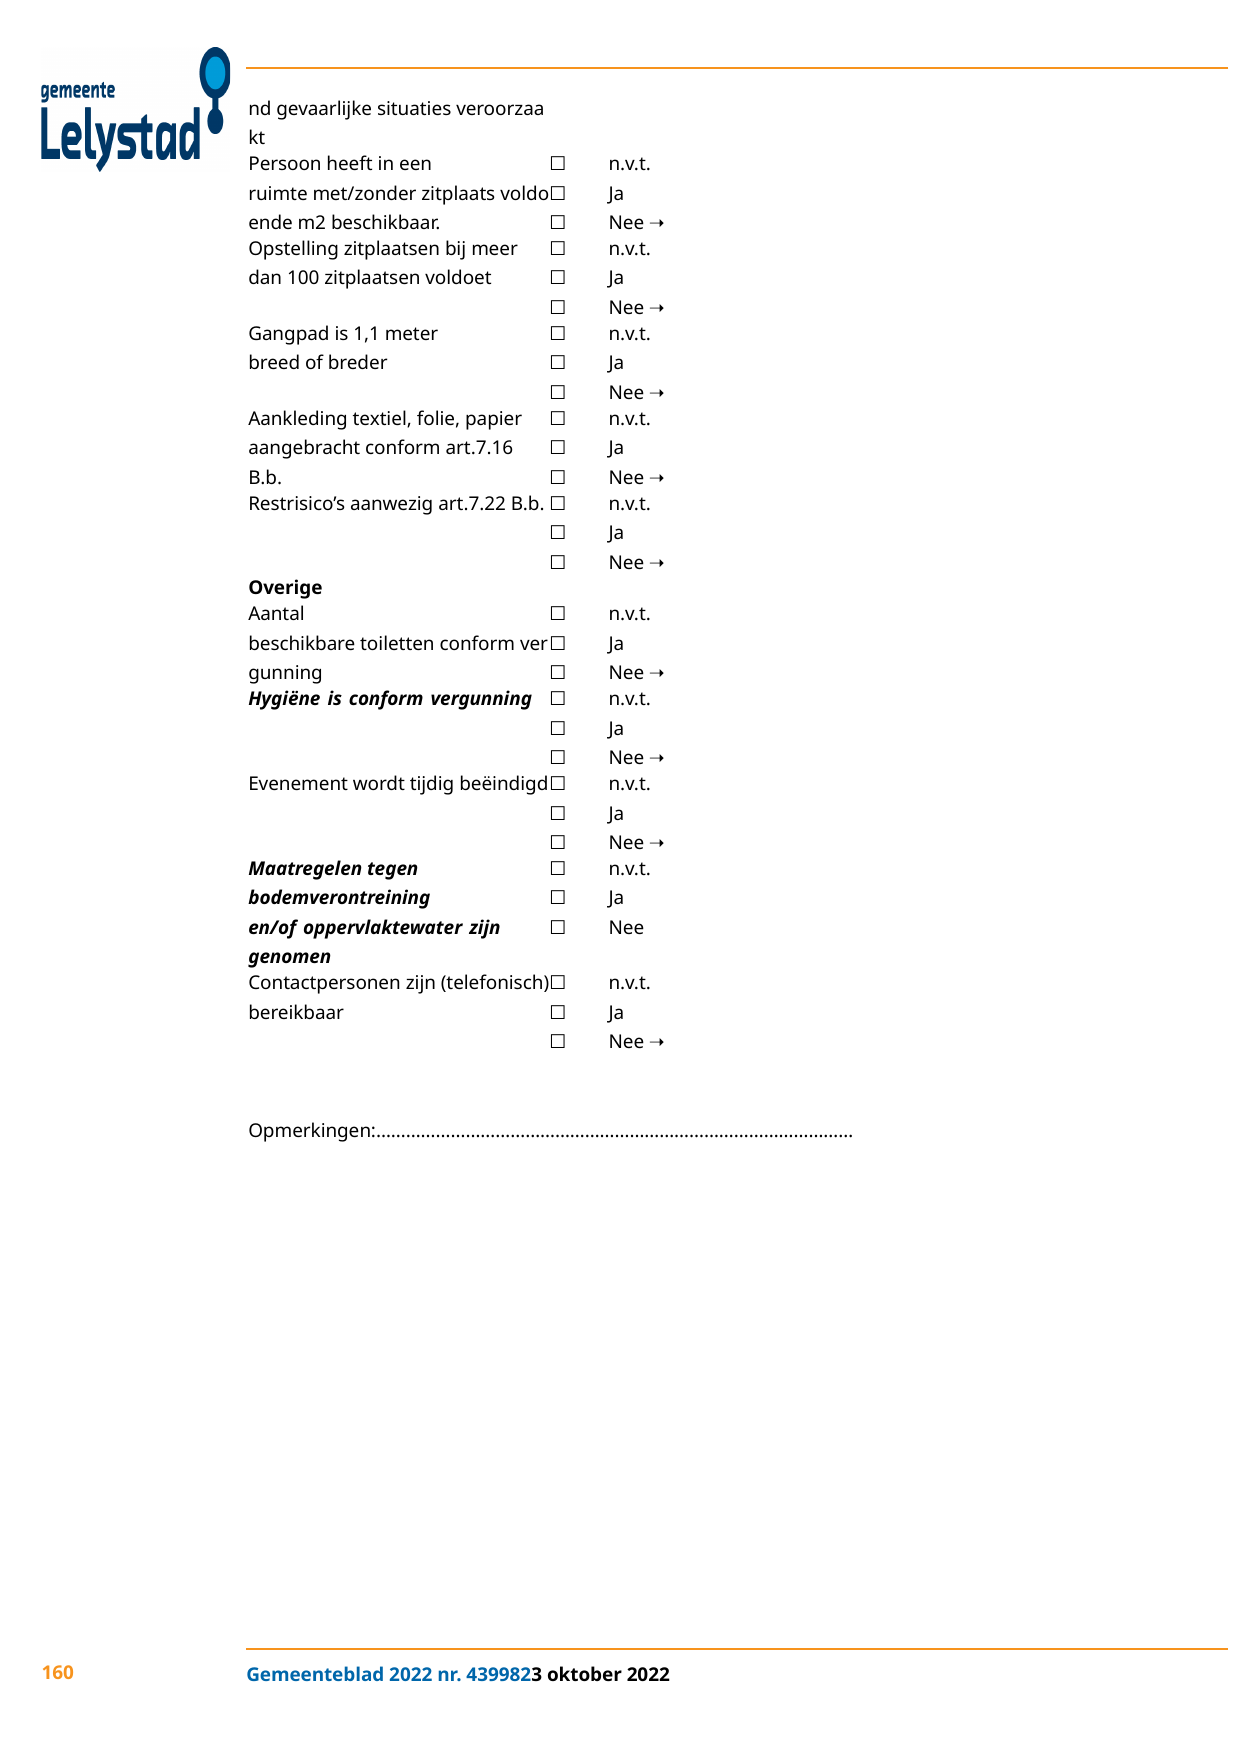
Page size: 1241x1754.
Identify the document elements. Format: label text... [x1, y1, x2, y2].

table_cell [850, 600, 1152, 685]
table_cell n.v.t. Ja Nee ➝ [549, 490, 850, 574]
table_cell [850, 575, 1152, 600]
table_cell n.v.t. Ja Nee ➝ [549, 600, 850, 685]
table_cell n.v.t. Ja Nee ➝ [549, 405, 850, 490]
table_cell n.v.t. Ja Nee [549, 855, 850, 969]
table_cell Aankleding textiel, folie, papier aangebracht conform art.7.16 B.b. [248, 405, 549, 490]
table_cell Contactpersonen zijn (telefonisch) bereikbaar [248, 970, 549, 1054]
table_cell Gangpad is 1,1 meter breed of breder [248, 320, 549, 405]
table_cell [850, 150, 1152, 235]
table_cell n.v.t. Ja Nee ➝ [549, 770, 850, 855]
text Opmerkingen:…………………………………………………………………………………… [248, 1117, 1152, 1142]
table_cell n.v.t. Ja Nee ➝ [549, 320, 850, 405]
table_cell [850, 95, 1152, 150]
table_cell Evenement wordt tijdig beëindigd [248, 770, 549, 855]
table_cell Persoon heeft in een ruimte met/zonder zitplaats voldoende m2 beschikbaar. [248, 150, 549, 235]
table_cell Maatregelen tegen bodemverontreining en/of oppervlaktewater zijn genomen [248, 855, 549, 969]
table_cell n.v.t. Ja Nee ➝ [549, 685, 850, 770]
table_cell [549, 575, 850, 600]
table_cell [850, 490, 1152, 574]
table_cell n.v.t. Ja Nee ➝ [549, 235, 850, 320]
table_cell n.v.t. Ja Nee ➝ [549, 150, 850, 235]
table_cell [850, 855, 1152, 969]
table_cell [850, 685, 1152, 770]
table_cell [850, 770, 1152, 855]
table_cell Opstelling zitplaatsen bij meer dan 100 zitplaatsen voldoet [248, 235, 549, 320]
table_cell Restrisico’s aanwezig art.7.22 B.b. [248, 490, 549, 574]
table_cell Hygiëne is conform vergunning [248, 685, 549, 770]
table_cell nd gevaarlijke situaties veroorzaakt [248, 95, 549, 150]
table_cell [850, 320, 1152, 405]
table_cell Aantal beschikbare toiletten conform vergunning [248, 600, 549, 685]
table_cell [850, 405, 1152, 490]
picture [41, 47, 231, 172]
table_cell [850, 235, 1152, 320]
table_cell [549, 95, 850, 150]
table_cell n.v.t. Ja Nee ➝ [549, 970, 850, 1054]
table_cell Overige [248, 575, 549, 600]
table_cell [850, 970, 1152, 1054]
